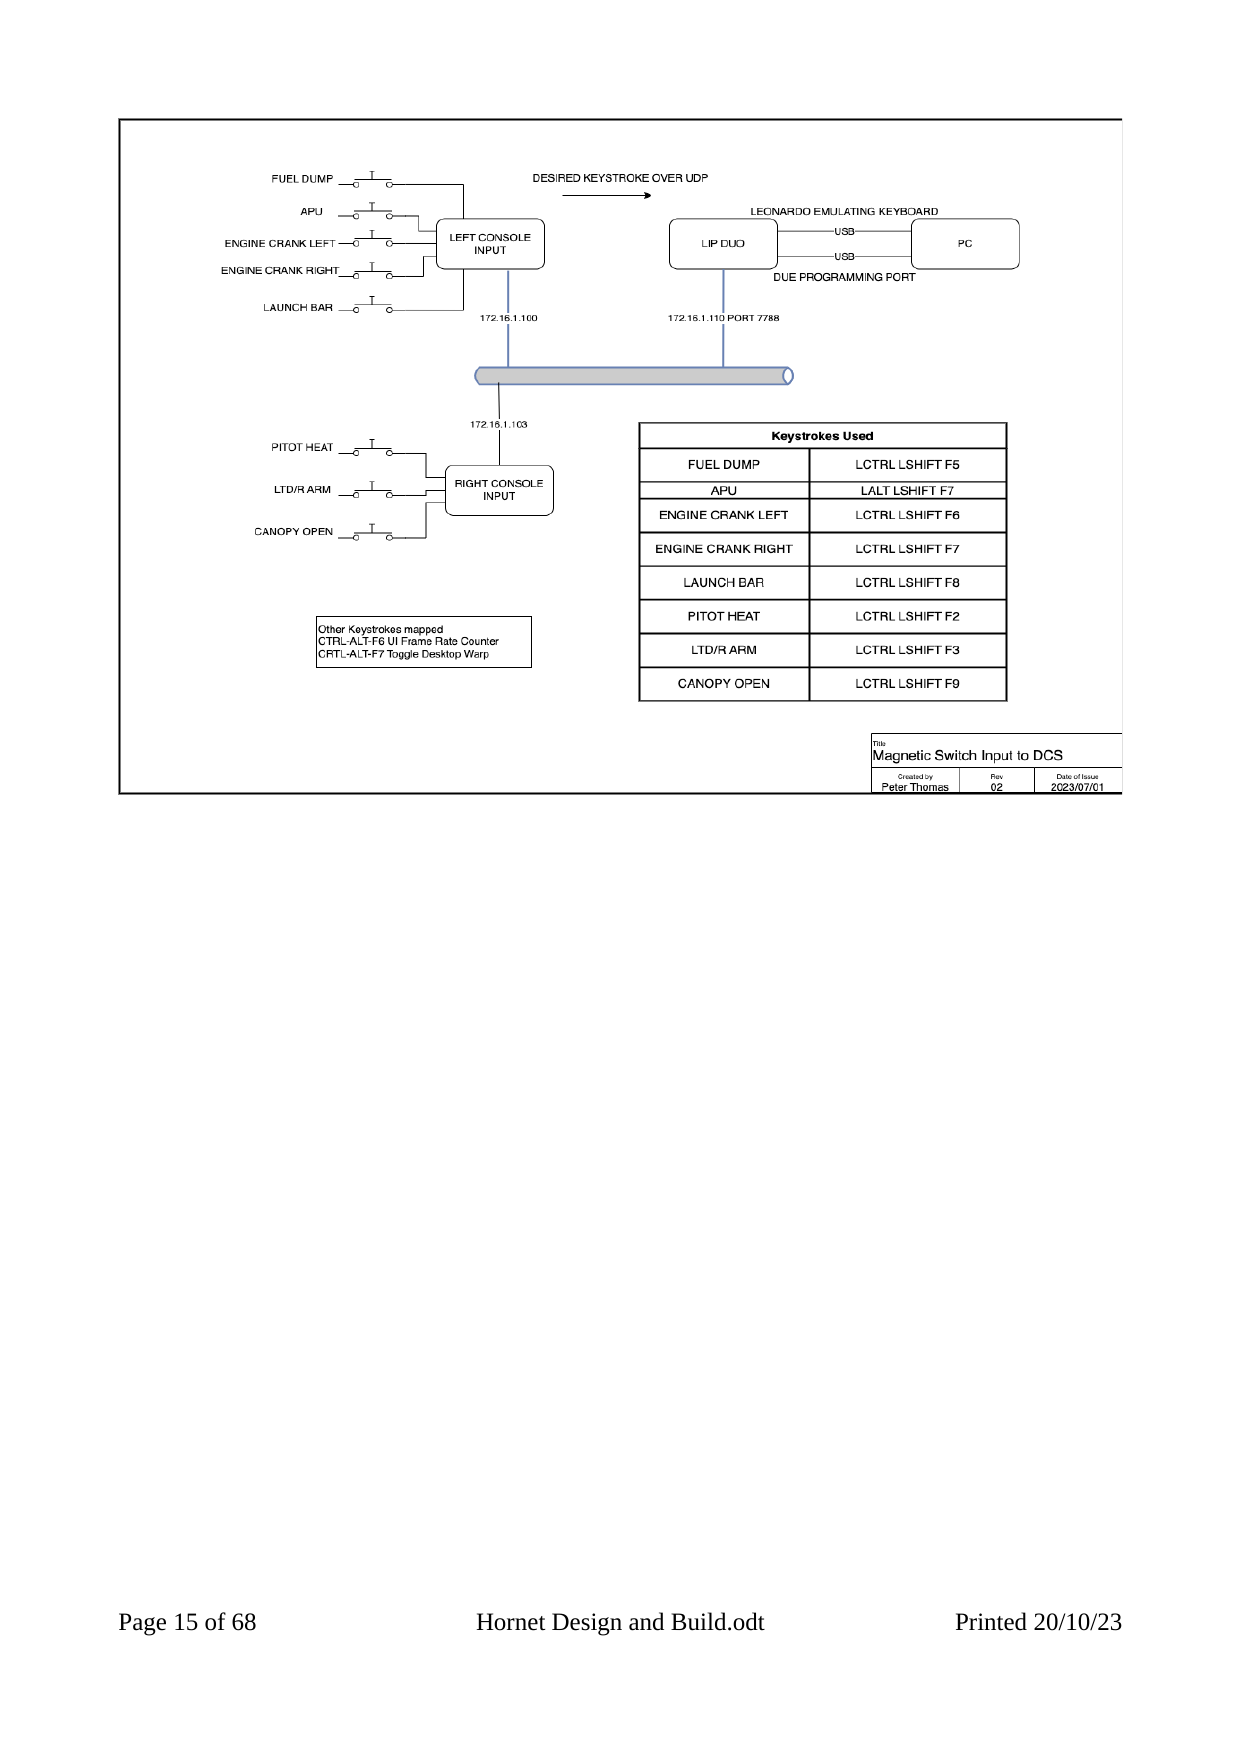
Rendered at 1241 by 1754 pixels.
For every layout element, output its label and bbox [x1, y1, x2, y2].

picture [118, 118, 1123, 847]
